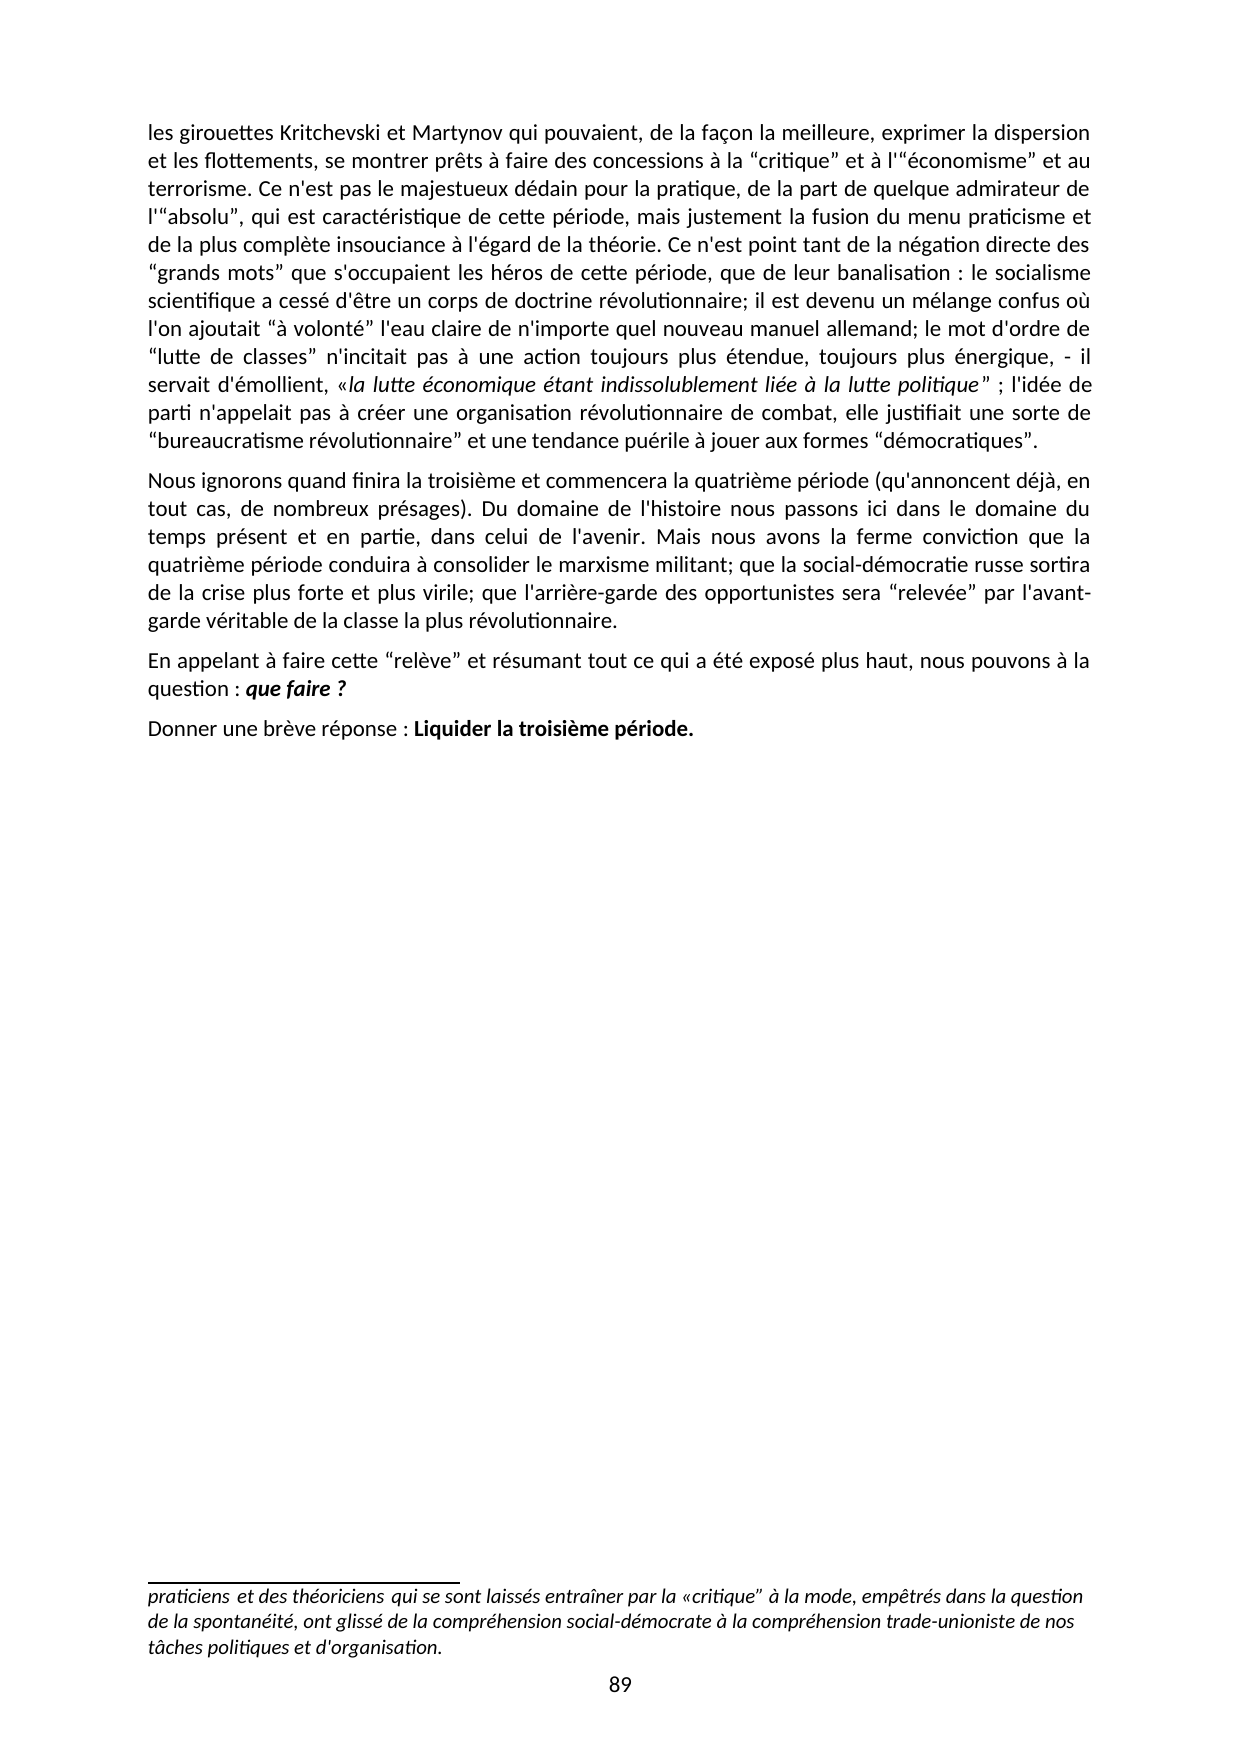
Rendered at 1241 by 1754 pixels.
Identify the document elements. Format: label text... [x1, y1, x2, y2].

text praticiens et des théoriciens qui se sont laissés entraîner par la «critique” à la mode, empêtrés dans la question de la spontanéité, ont glissé de la compréhension social-démocrate à la compréhension trade-unioniste de nos tâches politiques et d'organisation. [148, 1583, 1093, 1659]
text En appelant à faire cette “relève” et résumant tout ce qui a été exposé plus haut, nous pouvons à la question : que faire ? [148, 646, 1093, 702]
text les girouettes Kritchevski et Martynov qui pouvaient, de la façon la meilleure, exprimer la dispersion et les flottements, se montrer prêts à faire des concessions à la “critique” et à l'“économisme” et au terrorisme. Ce n'est pas le majestueux dédain pour la pratique, de la part de quelque admirateur de l'“absolu”, qui est caractéristique de cette période, mais justement la fusion du menu praticisme et de la plus complète insouciance à l'égard de la théorie. Ce n'est point tant de la négation directe des “grands mots” que s'occupaient les héros de cette période, que de leur banalisation : le socialisme scientifique a cessé d'être un corps de doctrine révolutionnaire; il est devenu un mélange confus où l'on ajoutait “à volonté” l'eau claire de n'importe quel nouveau manuel allemand; le mot d'ordre de “lutte de classes” n'incitait pas à une action toujours plus étendue, toujours plus énergique, - il servait d'émollient, «la lutte économique étant indissolublement liée à la lutte politique” ; l'idée de parti n'appelait pas à créer une organisation révolutionnaire de combat, elle justifiait une sorte de “bureaucratisme révolutionnaire” et une tendance puérile à jouer aux formes “démocratiques”. [148, 118, 1093, 454]
text Donner une brève réponse : Liquider la troisième période. [148, 714, 1093, 742]
text Nous ignorons quand finira la troisième et commencera la quatrième période (qu'annoncent déjà, en tout cas, de nombreux présages). Du domaine de l'histoire nous passons ici dans le domaine du temps présent et en partie, dans celui de l'avenir. Mais nous avons la ferme conviction que la quatrième période conduira à consolider le marxisme militant; que la social-démocratie russe sortira de la crise plus forte et plus virile; que l'arrière-garde des opportunistes sera “relevée” par l'avant-garde véritable de la classe la plus révolutionnaire. [148, 466, 1093, 634]
